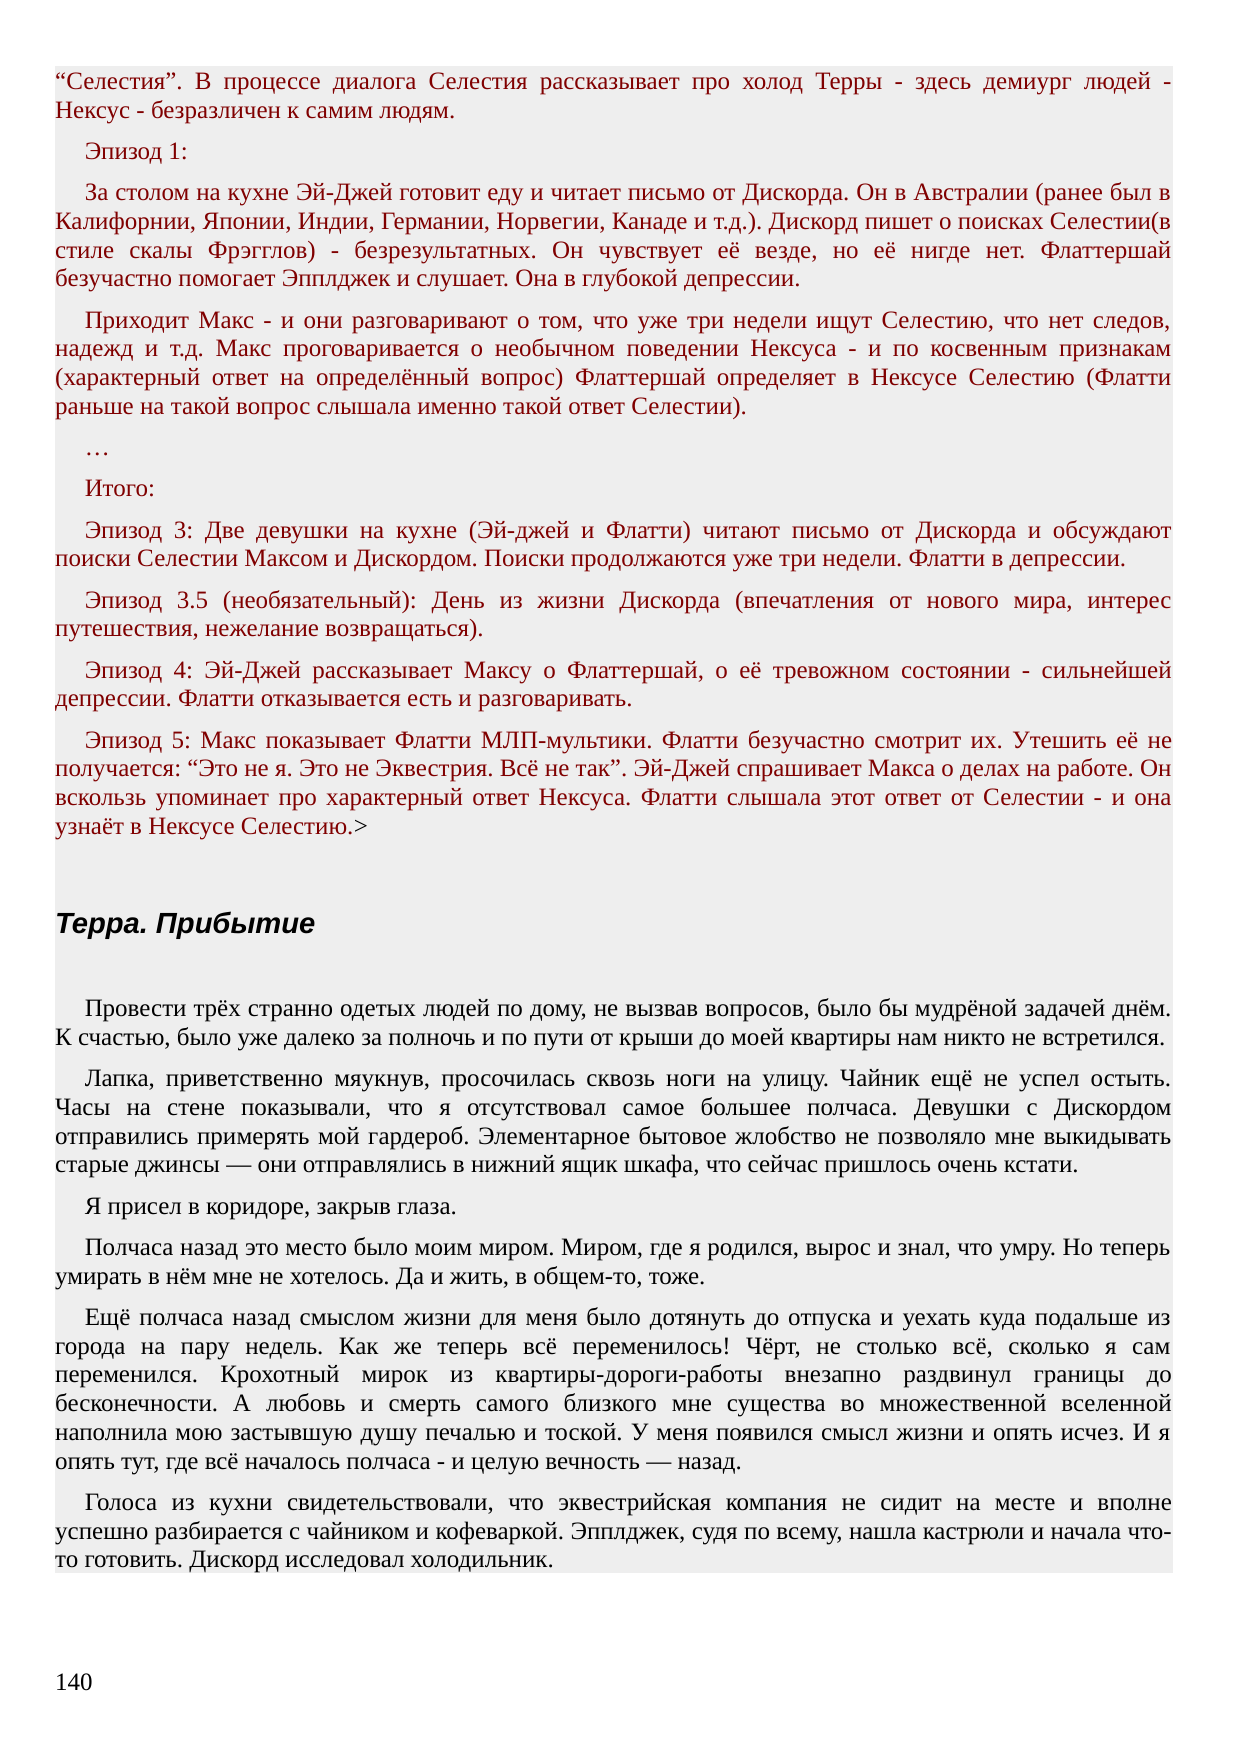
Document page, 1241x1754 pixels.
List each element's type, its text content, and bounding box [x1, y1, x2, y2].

text Голоса из кухни свидетельствовали, что эквестрийская компания не сидит на месте и вполне успешно разбирается с чайником и кофеваркой. Эпплджек, судя по всему, нашла кастрюли и начала что-то готовить. Дискорд исследовал холодильник. [55, 1487, 1173, 1573]
text Эпизод 1: [55, 136, 1173, 165]
text Полчаса назад это место было моим миром. Миром, где я родился, вырос и знал, что умру. Но теперь умирать в нём мне не хотелось. Да и жить, в общем-то, тоже. [55, 1232, 1173, 1289]
text Провести трёх странно одетых людей по дому, не вызвав вопросов, было бы мудрёной задачей днём. К счастью, было уже далеко за полночь и по пути от крыши до моей квартиры нам никто не встретился. [55, 993, 1173, 1051]
subtitle Терра. Прибытие [55, 906, 1173, 939]
text Эпизод 3: Две девушки на кухне (Эй-джей и Флатти) читают письмо от Дискорда и обсуждают поиски Селестии Максом и Дискордом. Поиски продолжаются уже три недели. Флатти в депрессии. [55, 515, 1173, 572]
text “Селестия”. В процессе диалога Селестия рассказывает про холод Терры - здесь демиург людей - Нексус - безразличен к самим людям. [55, 66, 1173, 123]
text За столом на кухне Эй-Джей готовит еду и читает письмо от Дискорда. Он в Австралии (ранее был в Калифорнии, Японии, Индии, Германии, Норвегии, Канаде и т.д.). Дискорд пишет о поисках Селестии(в стиле скалы Фрэгглов) - безрезультатных. Он чувствует её везде, но её нигде нет. Флаттершай безучастно помогает Эпплджек и слушает. Она в глубокой депрессии. [55, 177, 1173, 292]
text Эпизод 3.5 (необязательный): День из жизни Дискорда (впечатления от нового мира, интерес путешествия, нежелание возвращаться). [55, 585, 1173, 642]
text Эпизод 5: Макс показывает Флатти МЛП-мультики. Флатти безучастно смотрит их. Утешить её не получается: “Это не я. Это не Эквестрия. Всё не так”. Эй-Джей спрашивает Макса о делах на работе. Он вскользь упоминает про характерный ответ Нексуса. Флатти слышала этот ответ от Селестии - и она узнаёт в Нексусе Селестию.> [55, 725, 1173, 840]
text Эпизод 4: Эй-Джей рассказывает Максу о Флаттершай, о её тревожном состоянии - сильнейшей депрессии. Флатти отказывается есть и разговаривать. [55, 655, 1173, 712]
text Приходит Макс - и они разговаривают о том, что уже три недели ищут Селестию, что нет следов, надежд и т.д. Макс проговаривается о необычном поведении Нексуса - и по косвенным признакам (характерный ответ на определённый вопрос) Флаттершай определяет в Нексусе Селестию (Флатти раньше на такой вопрос слышала именно такой ответ Селестии). [55, 305, 1173, 420]
text … [55, 432, 1173, 461]
text Итого: [55, 473, 1173, 502]
text Я присел в коридоре, закрыв глаза. [55, 1191, 1173, 1219]
text Ещё полчаса назад смыслом жизни для меня было дотянуть до отпуска и уехать куда подальше из города на пару недель. Как же теперь всё переменилось! Чёрт, не столько всё, сколько я сам переменился. Крохотный мирок из квартиры-дороги-работы внезапно раздвинул границы до бесконечности. А любовь и смерть самого близкого мне существа во множественной вселенной наполнила мою застывшую душу печалью и тоской. У меня появился смысл жизни и опять исчез. И я опять тут, где всё началось полчаса - и целую вечность — назад. [55, 1302, 1173, 1474]
text Лапка, приветственно мяукнув, просочилась сквозь ноги на улицу. Чайник ещё не успел остыть. Часы на стене показывали, что я отсутствовал самое большее полчаса. Девушки с Дискордом отправились примерять мой гардероб. Элементарное бытовое жлобство не позволяло мне выкидывать старые джинсы — они отправлялись в нижний ящик шкафа, что сейчас пришлось очень кстати. [55, 1063, 1173, 1178]
